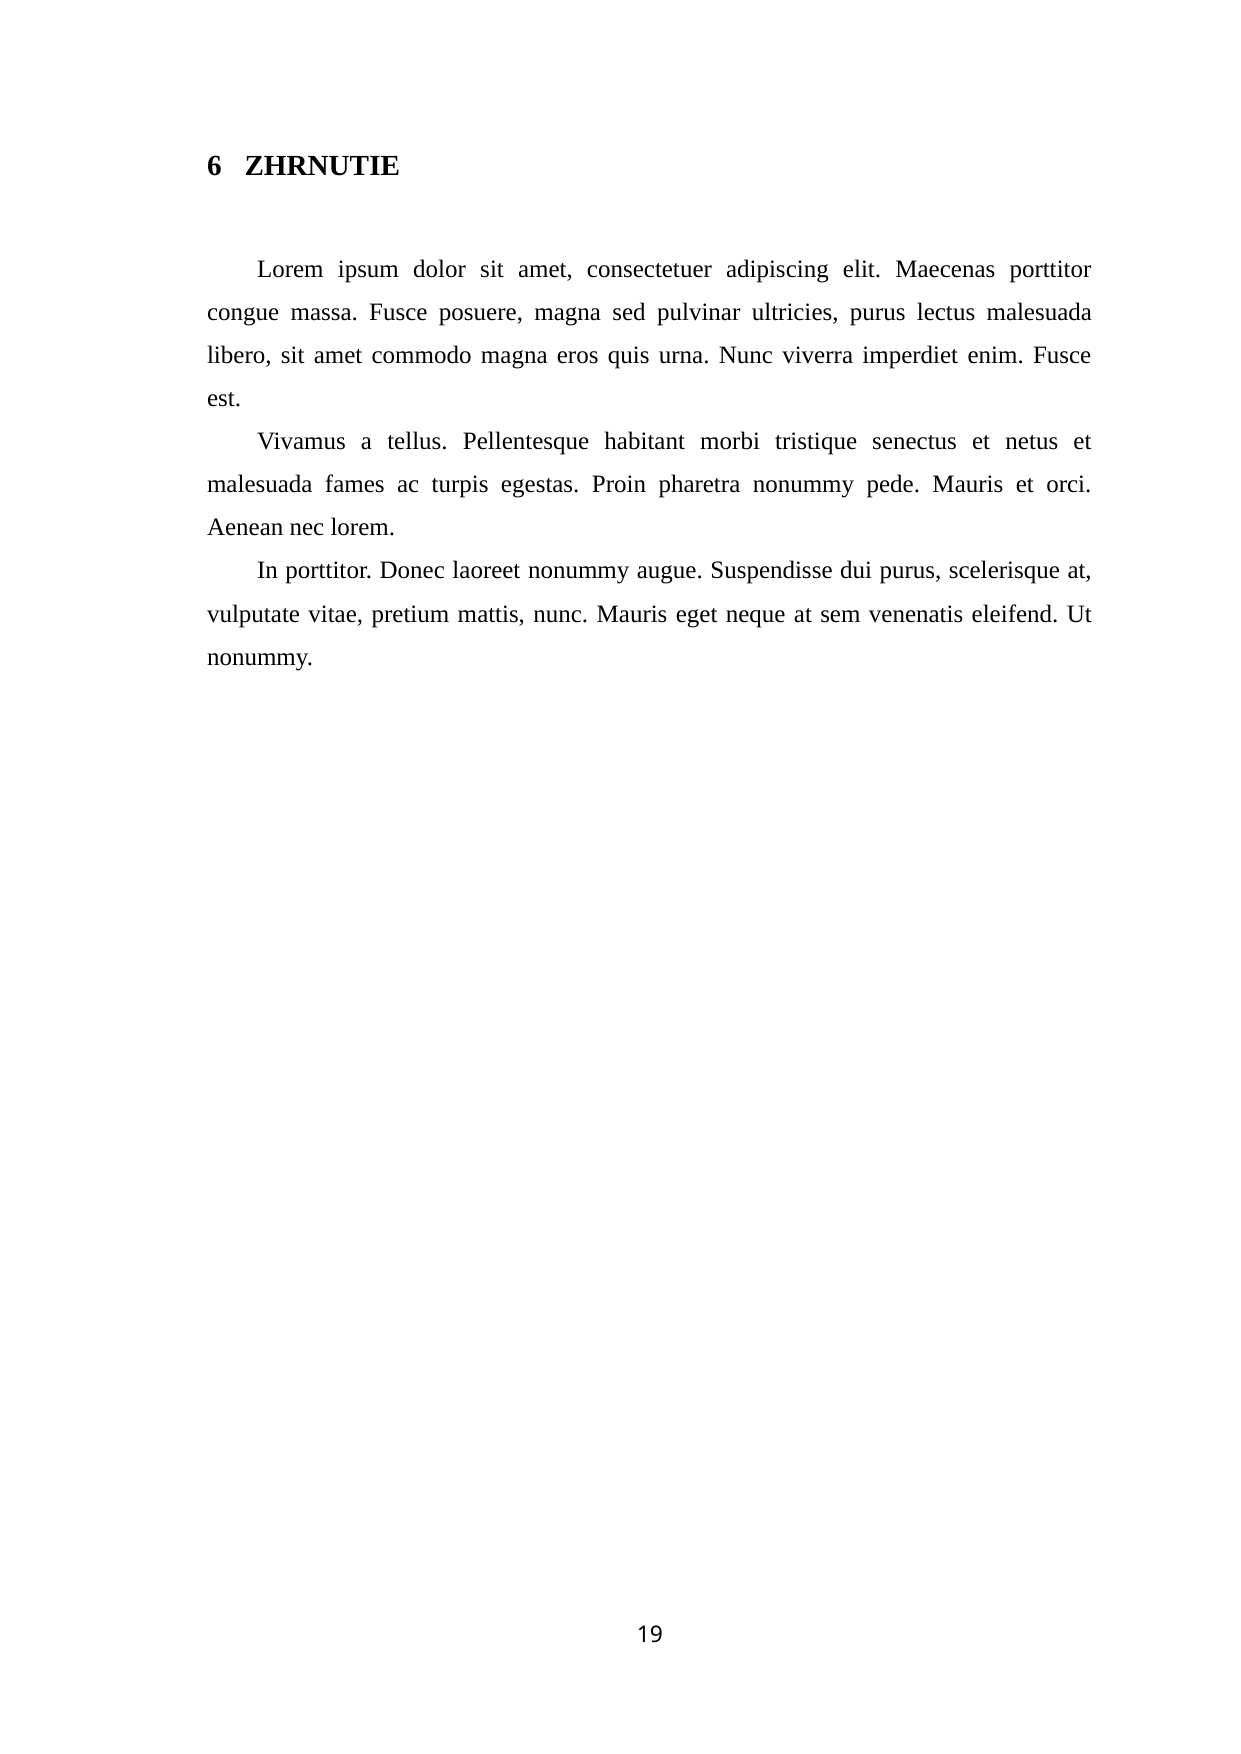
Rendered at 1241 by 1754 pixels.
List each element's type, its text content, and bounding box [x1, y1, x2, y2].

subtitle Zhrnutie [207, 148, 1092, 181]
text Vivamus a tellus. Pellentesque habitant morbi tristique senectus et netus et malesuada fames ac turpis egestas. Proin pharetra nonummy pede. Mauris et orci. Aenean nec lorem. [207, 426, 1092, 541]
text In porttitor. Donec laoreet nonummy augue. Suspendisse dui purus, scelerisque at, vulputate vitae, pretium mattis, nunc. Mauris eget neque at sem venenatis eleifend. Ut nonummy. [207, 556, 1092, 671]
text Lorem ipsum dolor sit amet, consectetuer adipiscing elit. Maecenas porttitor congue massa. Fusce posuere, magna sed pulvinar ultricies, purus lectus malesuada libero, sit amet commodo magna eros quis urna. Nunc viverra imperdiet enim. Fusce est. [207, 254, 1092, 412]
